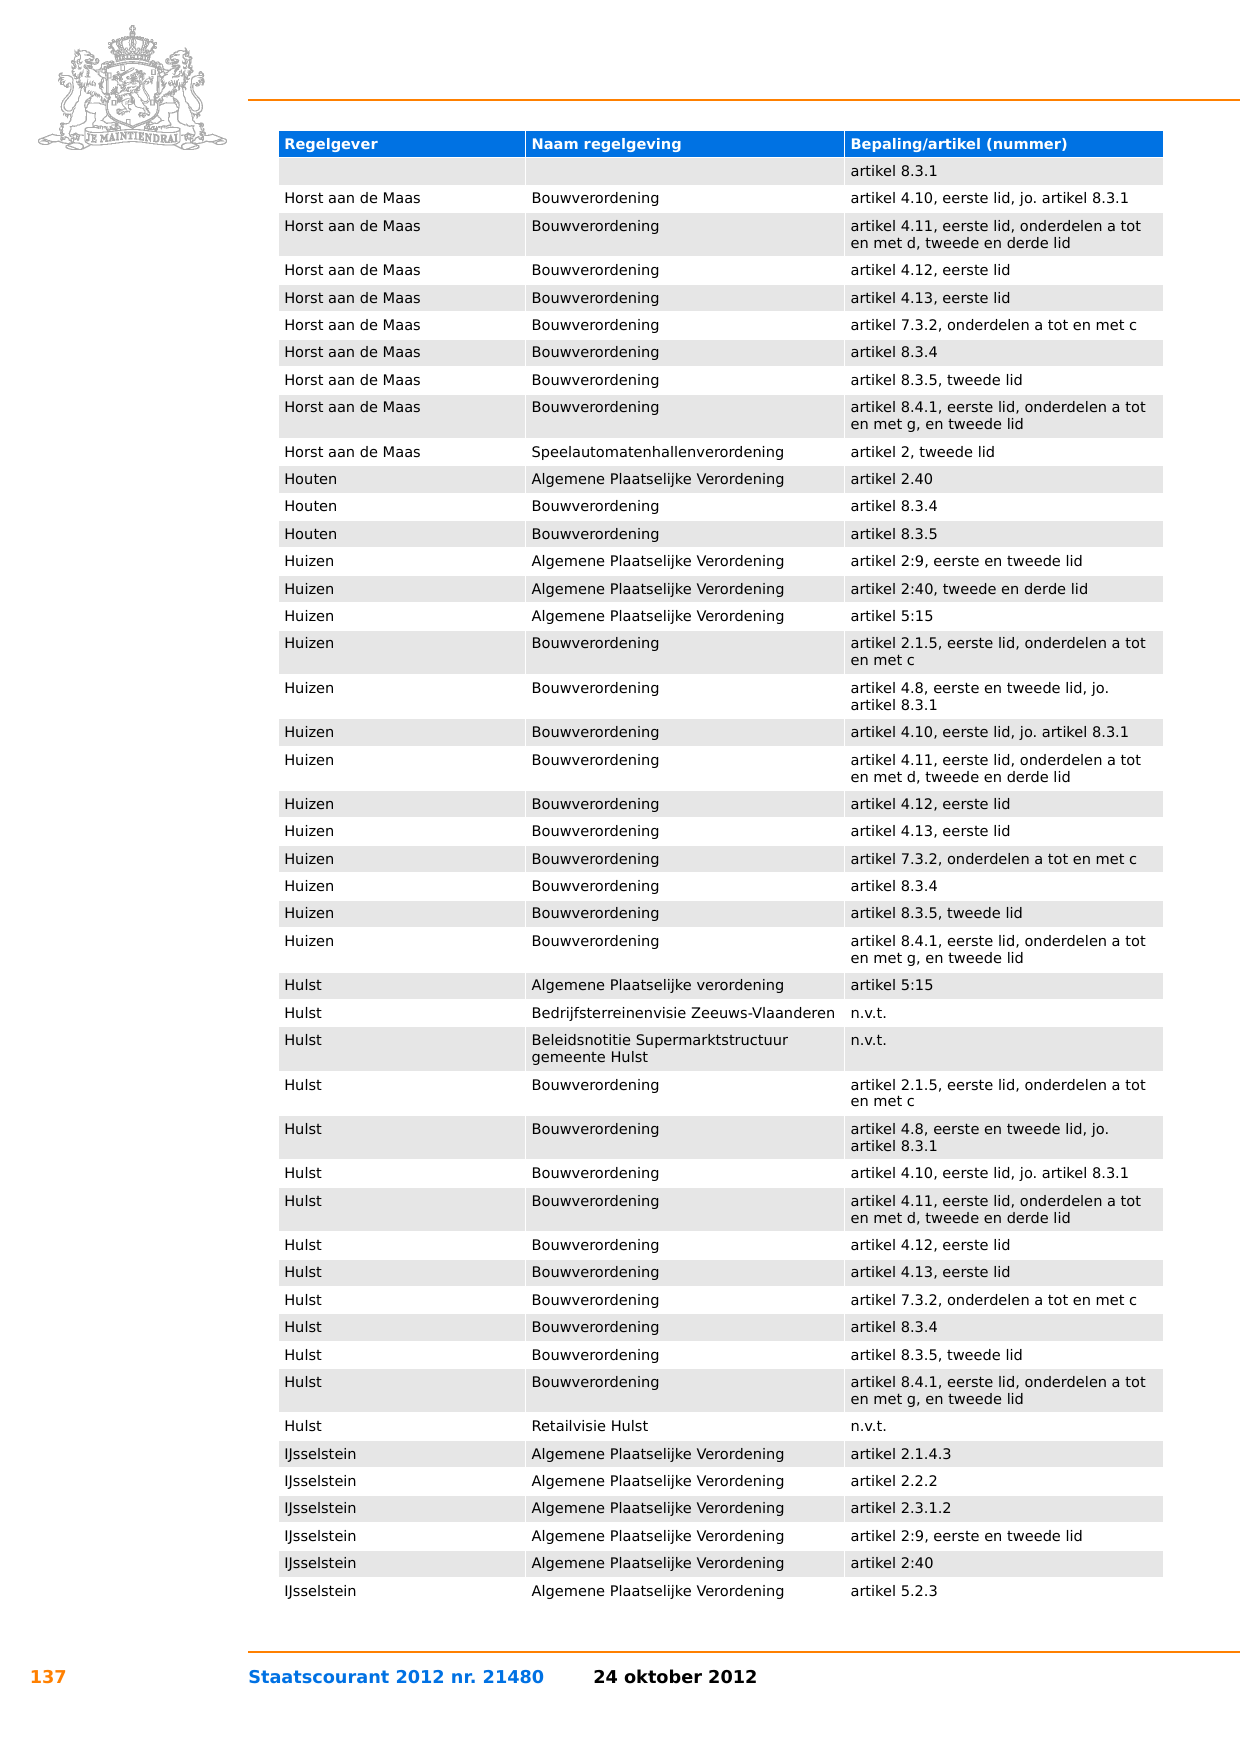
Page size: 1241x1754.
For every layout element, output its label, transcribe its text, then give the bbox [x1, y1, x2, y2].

table_cell artikel 2.1.4.3 [845, 1441, 1163, 1467]
table_cell Bouwverordening [526, 186, 844, 212]
table_cell artikel 4.12, eerste lid [845, 791, 1163, 817]
table_cell IJsselstein [279, 1441, 525, 1467]
table_cell artikel 2:40, tweede en derde lid [845, 576, 1163, 602]
table_cell Bouwverordening [526, 719, 844, 746]
table_cell Hulst [279, 1116, 525, 1159]
table_cell Hulst [279, 1160, 525, 1187]
table_cell Horst aan de Maas [279, 213, 525, 256]
table_cell artikel 2.2.2 [845, 1468, 1163, 1495]
table_cell Algemene Plaatselijke Verordening [526, 1468, 844, 1495]
table_cell Algemene Plaatselijke Verordening [526, 1551, 844, 1577]
table_cell Bouwverordening [526, 1116, 844, 1159]
table_cell Bouwverordening [526, 521, 844, 547]
table_cell Algemene Plaatselijke Verordening [526, 466, 844, 493]
table_cell artikel 2:9, eerste en tweede lid [845, 549, 1163, 575]
table_cell Huizen [279, 873, 525, 900]
table_cell Huizen [279, 631, 525, 674]
table_cell Bouwverordening [526, 1160, 844, 1187]
table_cell Bouwverordening [526, 1314, 844, 1341]
table_cell Houten [279, 521, 525, 547]
table_cell Bouwverordening [526, 1188, 844, 1231]
table_cell artikel 5.2.3 [845, 1578, 1163, 1604]
table_cell [526, 158, 844, 185]
table_cell Houten [279, 494, 525, 520]
table_cell artikel 8.3.5, tweede lid [845, 901, 1163, 927]
table_cell Bouwverordening [526, 1369, 844, 1412]
table_cell artikel 8.3.5, tweede lid [845, 1342, 1163, 1368]
table_cell Bouwverordening [526, 258, 844, 284]
table_cell Bouwverordening [526, 312, 844, 339]
table_cell n.v.t. [845, 1000, 1163, 1026]
table_cell Hulst [279, 1342, 525, 1368]
table_cell artikel 2.40 [845, 466, 1163, 493]
table_cell Hulst [279, 1027, 525, 1071]
table_cell artikel 4.13, eerste lid [845, 1260, 1163, 1286]
picture [38, 25, 227, 150]
table_header Naam regelgeving [526, 131, 844, 157]
table_cell Bouwverordening [526, 213, 844, 256]
table_cell IJsselstein [279, 1468, 525, 1495]
table_cell Bedrijfsterreinenvisie Zeeuws-Vlaanderen [526, 1000, 844, 1026]
table_cell Bouwverordening [526, 494, 844, 520]
table_cell artikel 4.13, eerste lid [845, 285, 1163, 311]
table_cell Huizen [279, 846, 525, 872]
table_cell Hulst [279, 1314, 525, 1341]
table_cell [279, 158, 525, 185]
table_cell artikel 8.3.4 [845, 1314, 1163, 1341]
table_cell Hulst [279, 1188, 525, 1231]
table_cell Bouwverordening [526, 285, 844, 311]
table_cell Horst aan de Maas [279, 340, 525, 366]
table_cell artikel 8.3.4 [845, 340, 1163, 366]
table_cell Algemene Plaatselijke Verordening [526, 1578, 844, 1604]
table_cell Hulst [279, 1072, 525, 1115]
table_cell artikel 8.4.1, eerste lid, onderdelen a tot en met g, en tweede lid [845, 1369, 1163, 1412]
table_cell Bouwverordening [526, 1287, 844, 1313]
table_cell Huizen [279, 928, 525, 971]
table_cell Bouwverordening [526, 367, 844, 393]
table_cell Algemene Plaatselijke verordening [526, 973, 844, 999]
table_cell Huizen [279, 747, 525, 790]
table_header Bepaling/artikel (nummer) [845, 131, 1163, 157]
table_cell Hulst [279, 1287, 525, 1313]
table_cell Huizen [279, 603, 525, 629]
table_cell Algemene Plaatselijke Verordening [526, 1441, 844, 1467]
table_cell artikel 2.3.1.2 [845, 1496, 1163, 1522]
table_header Regelgever [279, 131, 525, 157]
table_cell artikel 4.11, eerste lid, onderdelen a tot en met d, tweede en derde lid [845, 1188, 1163, 1231]
table_cell Houten [279, 466, 525, 493]
table_cell Huizen [279, 576, 525, 602]
table_cell Bouwverordening [526, 1072, 844, 1115]
table_cell artikel 5:15 [845, 603, 1163, 629]
table_cell Horst aan de Maas [279, 186, 525, 212]
table_cell IJsselstein [279, 1496, 525, 1522]
table_cell artikel 4.13, eerste lid [845, 819, 1163, 845]
table_cell Algemene Plaatselijke Verordening [526, 603, 844, 629]
table_cell Horst aan de Maas [279, 439, 525, 465]
table_cell Bouwverordening [526, 340, 844, 366]
table_cell artikel 7.3.2, onderdelen a tot en met c [845, 846, 1163, 872]
table_cell Bouwverordening [526, 1260, 844, 1286]
table_cell Bouwverordening [526, 1342, 844, 1368]
table_cell Hulst [279, 1232, 525, 1258]
table_cell artikel 2.1.5, eerste lid, onderdelen a tot en met c [845, 631, 1163, 674]
table_cell Horst aan de Maas [279, 285, 525, 311]
table_cell Huizen [279, 675, 525, 718]
table_cell artikel 8.3.5, tweede lid [845, 367, 1163, 393]
table_cell Algemene Plaatselijke Verordening [526, 1496, 844, 1522]
table_cell artikel 4.8, eerste en tweede lid, jo. artikel 8.3.1 [845, 1116, 1163, 1159]
table_cell Algemene Plaatselijke Verordening [526, 549, 844, 575]
table_cell artikel 5:15 [845, 973, 1163, 999]
table_cell Algemene Plaatselijke Verordening [526, 1523, 844, 1549]
table_cell Bouwverordening [526, 819, 844, 845]
table_cell artikel 7.3.2, onderdelen a tot en met c [845, 312, 1163, 339]
table_cell artikel 8.3.1 [845, 158, 1163, 185]
table_cell Horst aan de Maas [279, 367, 525, 393]
table_cell artikel 4.10, eerste lid, jo. artikel 8.3.1 [845, 1160, 1163, 1187]
table_cell Bouwverordening [526, 791, 844, 817]
table_cell Bouwverordening [526, 747, 844, 790]
table_cell Bouwverordening [526, 675, 844, 718]
table_cell Huizen [279, 901, 525, 927]
table_cell Bouwverordening [526, 928, 844, 971]
table_cell Hulst [279, 1369, 525, 1412]
table_cell artikel 4.12, eerste lid [845, 258, 1163, 284]
table_cell artikel 4.10, eerste lid, jo. artikel 8.3.1 [845, 186, 1163, 212]
table_cell artikel 4.10, eerste lid, jo. artikel 8.3.1 [845, 719, 1163, 746]
table_cell IJsselstein [279, 1578, 525, 1604]
table_cell Beleidsnotitie Supermarktstructuur gemeente Hulst [526, 1027, 844, 1071]
table_cell Bouwverordening [526, 901, 844, 927]
table_cell Bouwverordening [526, 1232, 844, 1258]
table_cell n.v.t. [845, 1027, 1163, 1071]
table_cell artikel 8.3.4 [845, 494, 1163, 520]
table_cell Algemene Plaatselijke Verordening [526, 576, 844, 602]
table_cell artikel 8.4.1, eerste lid, onderdelen a tot en met g, en tweede lid [845, 395, 1163, 438]
table_cell artikel 2:9, eerste en tweede lid [845, 1523, 1163, 1549]
table_cell Huizen [279, 549, 525, 575]
table_cell n.v.t. [845, 1414, 1163, 1440]
table_cell Hulst [279, 973, 525, 999]
table_cell Horst aan de Maas [279, 312, 525, 339]
table_cell artikel 8.3.4 [845, 873, 1163, 900]
table_cell IJsselstein [279, 1523, 525, 1549]
table_cell Bouwverordening [526, 846, 844, 872]
table_cell Huizen [279, 719, 525, 746]
table_cell artikel 4.11, eerste lid, onderdelen a tot en met d, tweede en derde lid [845, 213, 1163, 256]
table_cell Bouwverordening [526, 873, 844, 900]
table_cell Horst aan de Maas [279, 395, 525, 438]
table_cell artikel 4.12, eerste lid [845, 1232, 1163, 1258]
table_cell artikel 4.8, eerste en tweede lid, jo. artikel 8.3.1 [845, 675, 1163, 718]
table_cell IJsselstein [279, 1551, 525, 1577]
table_cell Huizen [279, 819, 525, 845]
table_cell artikel 8.3.5 [845, 521, 1163, 547]
table_cell artikel 2.1.5, eerste lid, onderdelen a tot en met c [845, 1072, 1163, 1115]
table_cell Bouwverordening [526, 395, 844, 438]
table_cell Bouwverordening [526, 631, 844, 674]
table_cell Horst aan de Maas [279, 258, 525, 284]
table_cell artikel 4.11, eerste lid, onderdelen a tot en met d, tweede en derde lid [845, 747, 1163, 790]
table_cell Speelautomatenhallenverordening [526, 439, 844, 465]
table_cell Huizen [279, 791, 525, 817]
table_cell Hulst [279, 1000, 525, 1026]
table_cell Hulst [279, 1414, 525, 1440]
table_cell artikel 7.3.2, onderdelen a tot en met c [845, 1287, 1163, 1313]
table_cell Hulst [279, 1260, 525, 1286]
table_cell Retailvisie Hulst [526, 1414, 844, 1440]
table_cell artikel 2:40 [845, 1551, 1163, 1577]
table_cell artikel 8.4.1, eerste lid, onderdelen a tot en met g, en tweede lid [845, 928, 1163, 971]
table_cell artikel 2, tweede lid [845, 439, 1163, 465]
